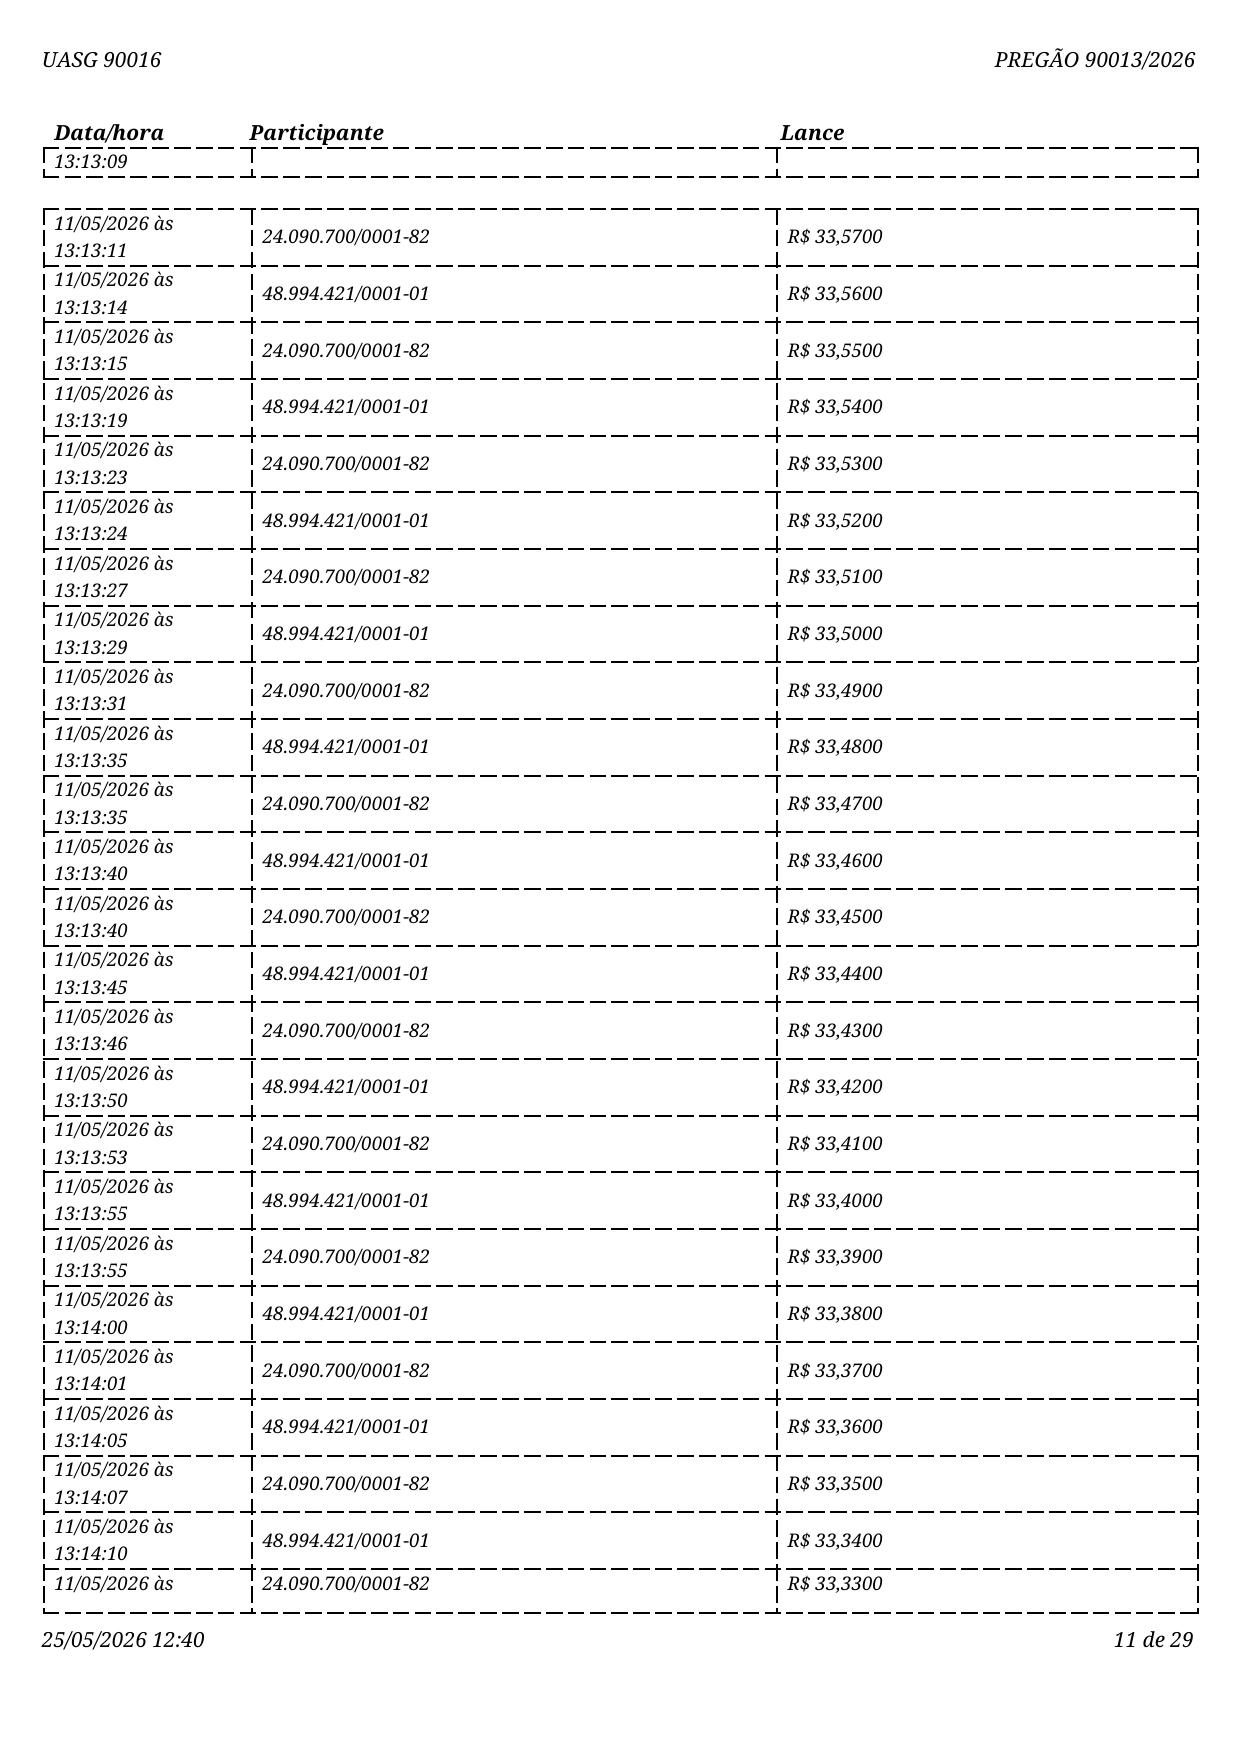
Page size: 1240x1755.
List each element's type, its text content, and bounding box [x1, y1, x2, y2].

table_cell 48.994.421/0001-01 [252, 378, 777, 434]
table_cell R$ 33,5100 [777, 548, 1198, 604]
table_cell 11/05/2026 às 13:13:45 [44, 945, 252, 1001]
table_cell R$ 33,5300 [777, 435, 1198, 491]
table_cell R$ 33,4300 [777, 1001, 1198, 1058]
table_cell R$ 33,3800 [777, 1285, 1198, 1341]
table_cell R$ 33,4900 [777, 661, 1198, 718]
table_cell 11/05/2026 às 13:13:14 [44, 265, 252, 321]
table_cell R$ 33,5400 [777, 378, 1198, 434]
table_cell 11/05/2026 às 13:13:19 [44, 378, 252, 434]
table_cell 48.994.421/0001-01 [252, 265, 777, 321]
table_cell 11/05/2026 às 13:13:27 [44, 548, 252, 604]
table_cell R$ 33,5500 [777, 321, 1198, 378]
table_cell R$ 33,4800 [777, 718, 1198, 774]
table_cell 11/05/2026 às 13:13:53 [44, 1115, 252, 1171]
table_cell 48.994.421/0001-01 [252, 1511, 777, 1568]
table_cell 24.090.700/0001-82 [252, 775, 777, 831]
table_cell 48.994.421/0001-01 [252, 945, 777, 1001]
table_cell 11/05/2026 às 13:13:35 [44, 718, 252, 774]
table_cell R$ 33,3400 [777, 1511, 1198, 1568]
table_cell 11/05/2026 às 13:14:01 [44, 1341, 252, 1398]
table_cell 24.090.700/0001-82 [252, 661, 777, 718]
table_cell 24.090.700/0001-82 [252, 1568, 777, 1612]
table_cell 11/05/2026 às 13:14:07 [44, 1455, 252, 1511]
table_cell 48.994.421/0001-01 [252, 831, 777, 888]
table_cell 48.994.421/0001-01 [252, 718, 777, 774]
table_cell 24.090.700/0001-82 [252, 1455, 777, 1511]
table_cell 11/05/2026 às 13:14:00 [44, 1285, 252, 1341]
table_cell 11/05/2026 às 13:13:35 [44, 775, 252, 831]
table_cell 24.090.700/0001-82 [252, 548, 777, 604]
table_cell R$ 33,4700 [777, 775, 1198, 831]
table_cell 48.994.421/0001-01 [252, 1398, 777, 1454]
table_cell 24.090.700/0001-82 [252, 1001, 777, 1058]
table_cell [777, 147, 1198, 176]
table_cell 11/05/2026 às 13:13:40 [44, 831, 252, 888]
table_cell 48.994.421/0001-01 [252, 491, 777, 548]
table_cell 11/05/2026 às 13:13:29 [44, 605, 252, 661]
table_cell 11/05/2026 às 13:13:24 [44, 491, 252, 548]
table_cell R$ 33,4100 [777, 1115, 1198, 1171]
table_cell 48.994.421/0001-01 [252, 1285, 777, 1341]
table_cell R$ 33,4500 [777, 888, 1198, 944]
table_cell 11/05/2026 às 13:13:50 [44, 1058, 252, 1114]
table_cell 24.090.700/0001-82 [252, 888, 777, 944]
table_cell 11/05/2026 às 13:13:46 [44, 1001, 252, 1058]
table_header 24.090.700/0001-82 [252, 208, 777, 264]
table_cell 11/05/2026 às 13:14:05 [44, 1398, 252, 1454]
table_cell R$ 33,4400 [777, 945, 1198, 1001]
table_header R$ 33,5700 [777, 208, 1198, 264]
table_cell R$ 33,5200 [777, 491, 1198, 548]
table_cell R$ 33,3600 [777, 1398, 1198, 1454]
table_cell 13:13:09 [44, 147, 252, 176]
table_cell R$ 33,3500 [777, 1455, 1198, 1511]
table_cell 24.090.700/0001-82 [252, 435, 777, 491]
table_cell R$ 33,4600 [777, 831, 1198, 888]
table_cell [252, 147, 777, 176]
table_cell 24.090.700/0001-82 [252, 1228, 777, 1284]
table_cell R$ 33,4000 [777, 1171, 1198, 1228]
table_cell 11/05/2026 às 13:14:10 [44, 1511, 252, 1568]
table_cell R$ 33,3700 [777, 1341, 1198, 1398]
table_cell 48.994.421/0001-01 [252, 605, 777, 661]
table_cell 11/05/2026 às [44, 1568, 252, 1612]
table_cell R$ 33,5000 [777, 605, 1198, 661]
table_cell 11/05/2026 às 13:13:31 [44, 661, 252, 718]
table_cell R$ 33,4200 [777, 1058, 1198, 1114]
table_cell 11/05/2026 às 13:13:55 [44, 1171, 252, 1228]
table_cell 24.090.700/0001-82 [252, 1341, 777, 1398]
table_cell 48.994.421/0001-01 [252, 1171, 777, 1228]
table_cell 11/05/2026 às 13:13:23 [44, 435, 252, 491]
table_cell 24.090.700/0001-82 [252, 1115, 777, 1171]
table_cell R$ 33,5600 [777, 265, 1198, 321]
table_cell 11/05/2026 às 13:13:55 [44, 1228, 252, 1284]
table_cell 24.090.700/0001-82 [252, 321, 777, 378]
table_cell R$ 33,3300 [777, 1568, 1198, 1612]
table_cell 11/05/2026 às 13:13:15 [44, 321, 252, 378]
table_header 11/05/2026 às 13:13:11 [44, 208, 252, 264]
table_cell 11/05/2026 às 13:13:40 [44, 888, 252, 944]
table_cell 48.994.421/0001-01 [252, 1058, 777, 1114]
table_cell R$ 33,3900 [777, 1228, 1198, 1284]
